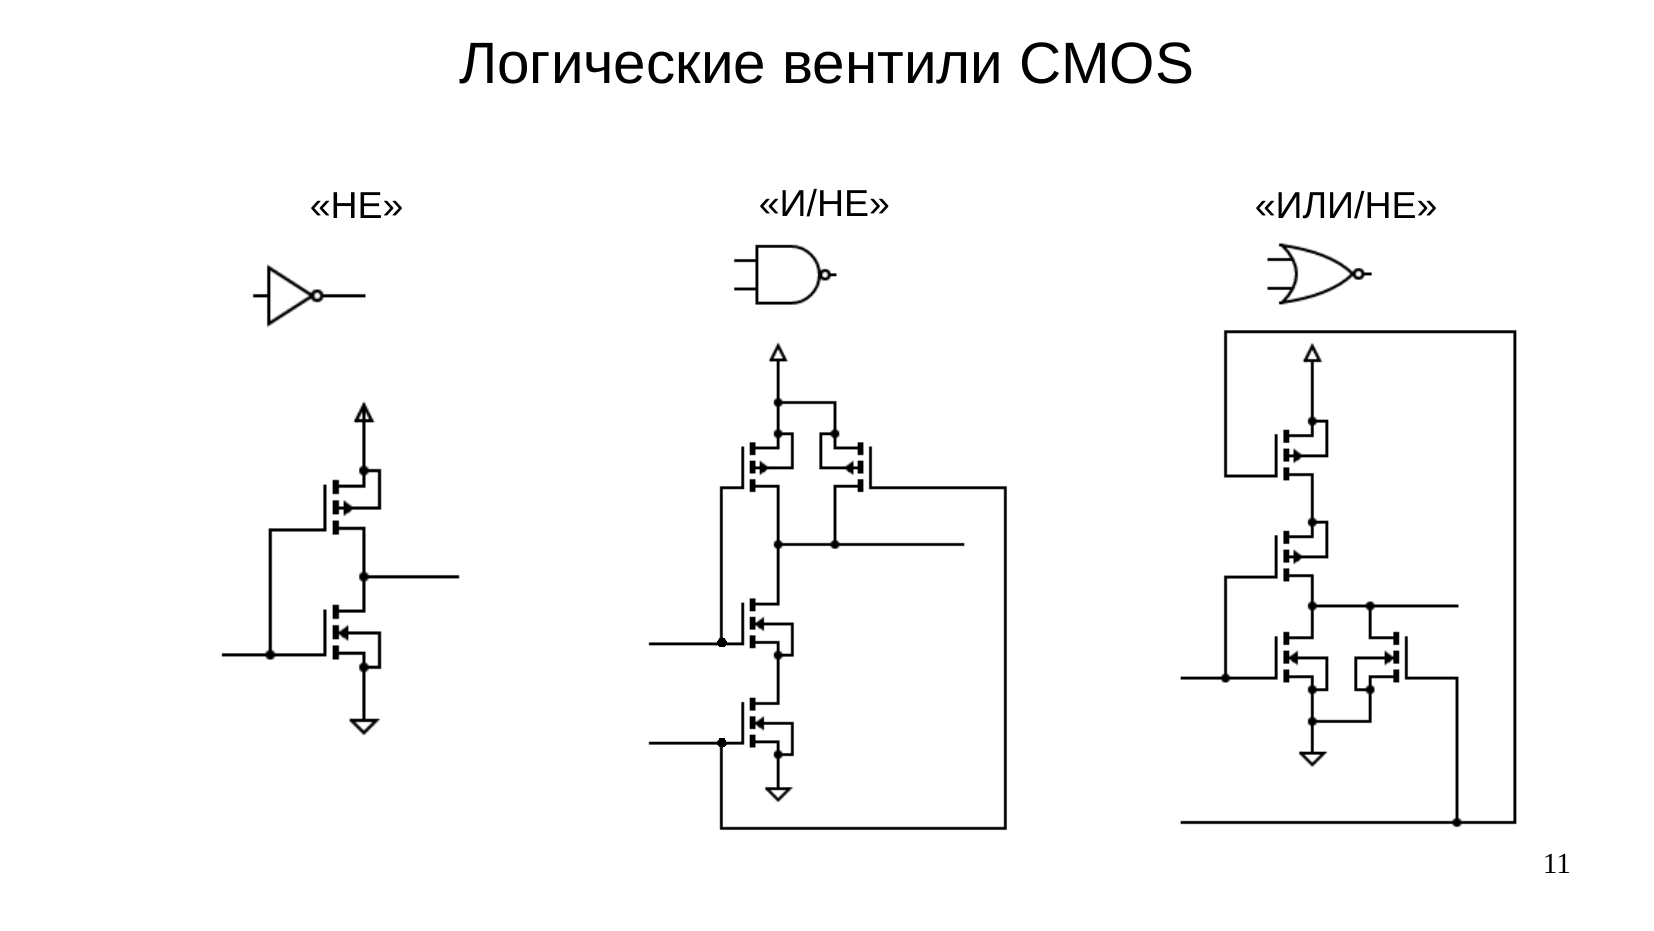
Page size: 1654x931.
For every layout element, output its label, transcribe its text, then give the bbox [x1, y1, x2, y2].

title Логические вентили CMOS [82, 30, 1571, 96]
text_box «НЕ» [295, 177, 419, 234]
text_box «ИЛИ/НЕ» [1240, 177, 1453, 234]
picture [608, 204, 1034, 857]
text_box [717, 637, 727, 647]
picture [1139, 202, 1544, 867]
text_box «И/НЕ» [744, 175, 905, 232]
text_box [717, 738, 727, 748]
picture [177, 218, 489, 780]
